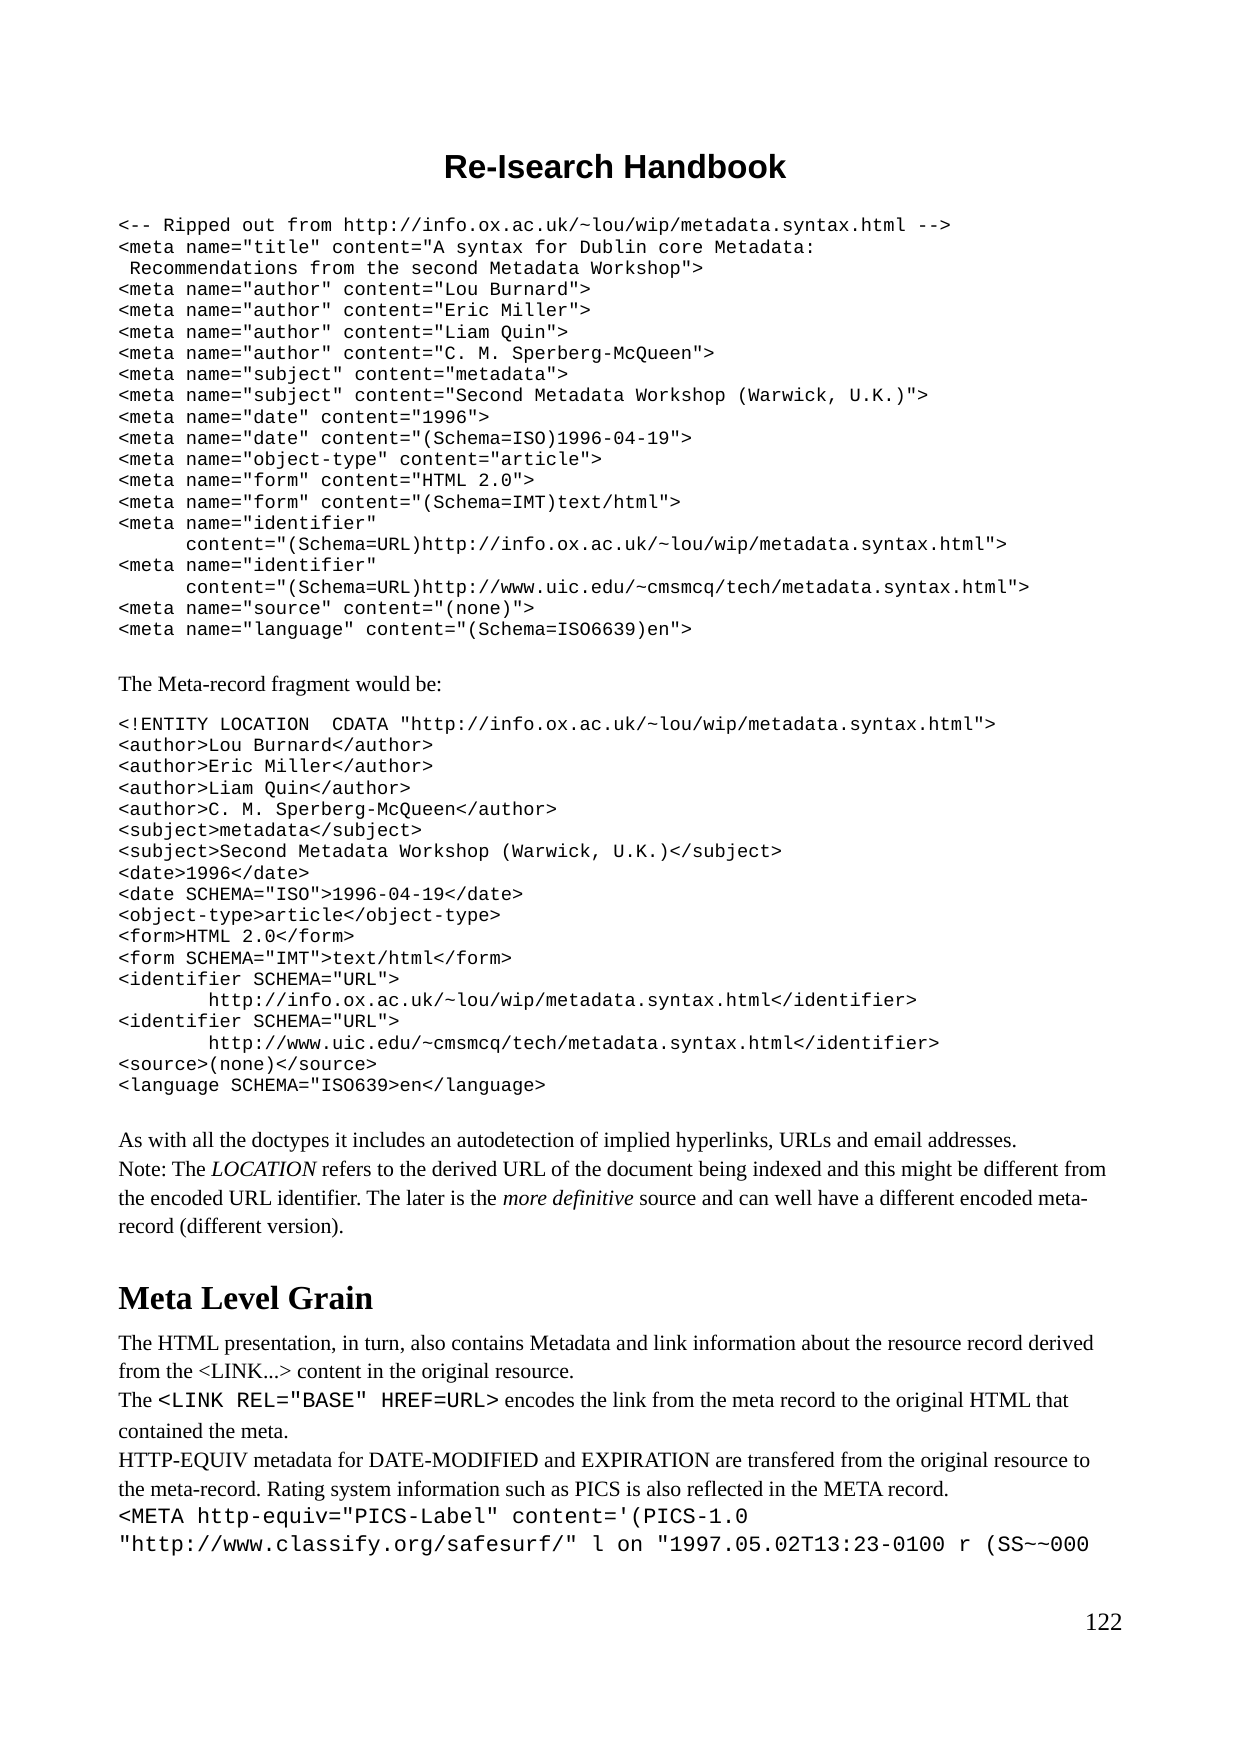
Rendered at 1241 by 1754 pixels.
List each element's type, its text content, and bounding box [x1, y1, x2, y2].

text <meta name="form" content="HTML 2.0"> [118, 471, 1122, 492]
text http://www.uic.edu/~cmsmcq/tech/metadata.syntax.html</identifier> [118, 1033, 1122, 1055]
text <subject>metadata</subject> [118, 821, 1122, 842]
subtitle Meta Level Grain [118, 1278, 1122, 1317]
text <meta name="identifier" [118, 514, 1122, 535]
text The <LINK REL="BASE" HREF=URL> encodes the link from the meta record to the original HTML that contained the meta. [118, 1387, 1122, 1443]
text <meta name="author" content="C. M. Sperberg-McQueen"> [118, 344, 1122, 365]
text <author>C. M. Sperberg-McQueen</author> [118, 800, 1122, 821]
text <author>Eric Miller</author> [118, 757, 1122, 778]
text content="(Schema=URL)http://www.uic.edu/~cmsmcq/tech/metadata.syntax.html"> [118, 577, 1122, 599]
text <form>HTML 2.0</form> [118, 927, 1122, 948]
text <meta name="date" content="1996"> [118, 407, 1122, 429]
text <author>Lou Burnard</author> [118, 736, 1122, 757]
text <meta name="form" content="(Schema=IMT)text/html"> [118, 492, 1122, 514]
text <!ENTITY LOCATION CDATA "http://info.ox.ac.uk/~lou/wip/metadata.syntax.html"> [118, 715, 1122, 736]
text content="(Schema=URL)http://info.ox.ac.uk/~lou/wip/metadata.syntax.html"> [118, 535, 1122, 556]
text Recommendations from the second Metadata Workshop"> [118, 259, 1122, 280]
text <-- Ripped out from http://info.ox.ac.uk/~lou/wip/metadata.syntax.html --> [118, 216, 1122, 237]
text <subject>Second Metadata Workshop (Warwick, U.K.)</subject> [118, 842, 1122, 863]
text <identifier SCHEMA="URL"> [118, 970, 1122, 991]
text <meta name="date" content="(Schema=ISO)1996-04-19"> [118, 429, 1122, 450]
text HTTP-EQUIV metadata for DATE-MODIFIED and EXPIRATION are transfered from the original resource to the meta-record. Rating system information such as PICS is also reflected in the META record. <META http-equiv="PICS-Label" content='(PICS-1.0 "http://www.classify.org/safesurf/" l on "1997.05.02T13:23-0100 r (SS~~000 [118, 1447, 1122, 1558]
text http://info.ox.ac.uk/~lou/wip/metadata.syntax.html</identifier> [118, 991, 1122, 1012]
text Note: The LOCATION refers to the derived URL of the document being indexed and this might be different from the encoded URL identifier. The later is the more definitive source and can well have a different encoded meta-record (different version). [118, 1156, 1122, 1239]
text <object-type>article</object-type> [118, 906, 1122, 927]
text <date>1996</date> [118, 863, 1122, 885]
text <meta name="source" content="(none)"> [118, 599, 1122, 620]
text <form SCHEMA="IMT">text/html</form> [118, 948, 1122, 970]
text <meta name="language" content="(Schema=ISO6639)en"> [118, 620, 1122, 641]
text <meta name="author" content="Lou Burnard"> [118, 280, 1122, 301]
text <meta name="author" content="Eric Miller"> [118, 301, 1122, 322]
text <meta name="subject" content="metadata"> [118, 365, 1122, 386]
text As with all the doctypes it includes an autodetection of implied hyperlinks, URLs and email addresses. [118, 1127, 1122, 1152]
text <identifier SCHEMA="URL"> [118, 1012, 1122, 1033]
text <source>(none)</source> [118, 1055, 1122, 1076]
text <meta name="author" content="Liam Quin"> [118, 322, 1122, 344]
text <date SCHEMA="ISO">1996-04-19</date> [118, 885, 1122, 906]
text <author>Liam Quin</author> [118, 778, 1122, 800]
text <meta name="identifier" [118, 556, 1122, 577]
text The HTML presentation, in turn, also contains Metadata and link information about the resource record derived from the <LINK...> content in the original resource. [118, 1329, 1122, 1384]
text The Meta-record fragment would be: [118, 671, 1122, 696]
text <meta name="object-type" content="article"> [118, 450, 1122, 471]
text <meta name="title" content="A syntax for Dublin core Metadata: [118, 237, 1122, 259]
text <meta name="subject" content="Second Metadata Workshop (Warwick, U.K.)"> [118, 386, 1122, 407]
text <language SCHEMA="ISO639>en</language> [118, 1076, 1122, 1097]
